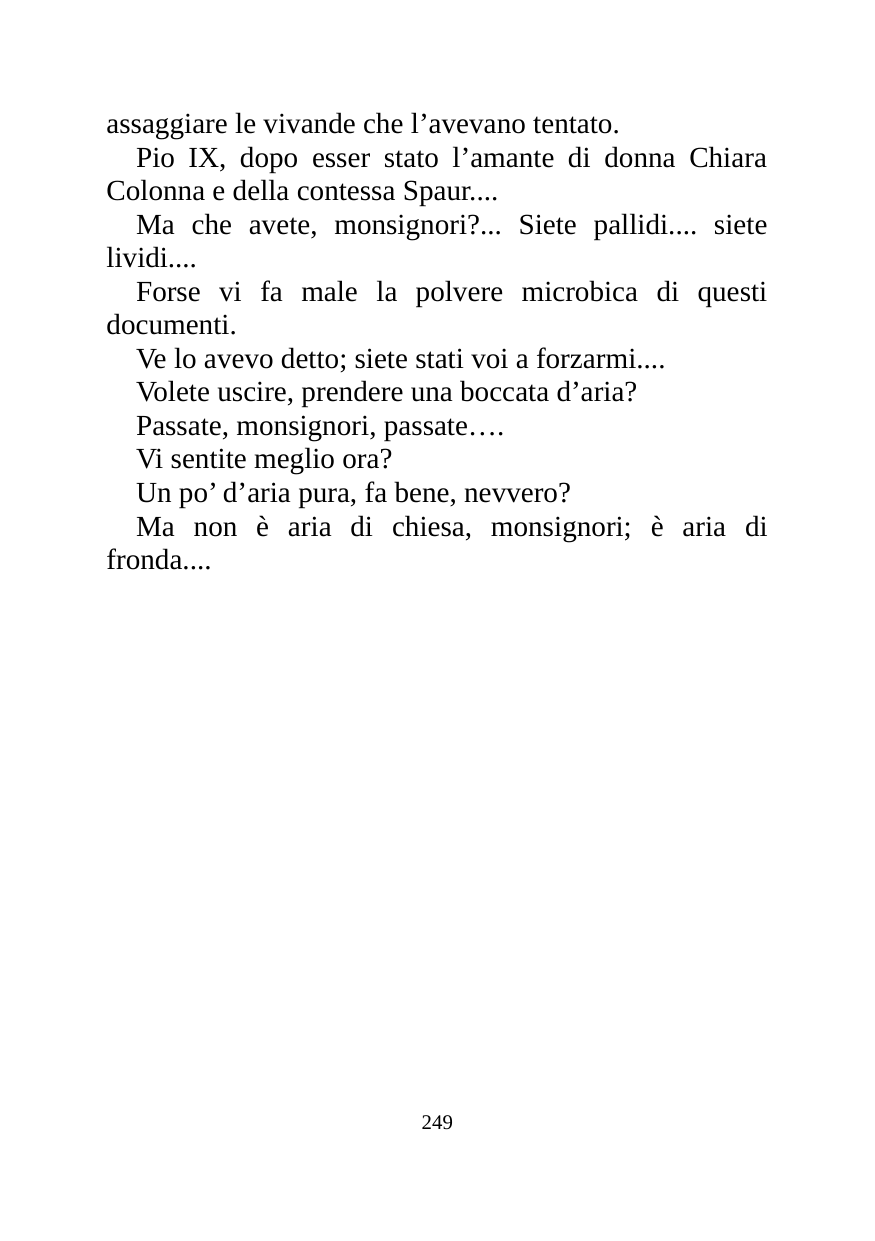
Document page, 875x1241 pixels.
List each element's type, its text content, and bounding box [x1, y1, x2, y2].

text assaggiare le vivande che l’avevano tentato. [106, 106, 768, 140]
text Forse vi fa male la polvere microbica di questi documenti. [106, 274, 768, 341]
text Un po’ d’aria pura, fa bene, nevvero? [106, 475, 768, 509]
text Vi sentite meglio ora? [106, 442, 768, 475]
text Pio IX, dopo esser stato l’amante di donna Chiara Colonna e della contessa Spaur.... [106, 140, 768, 207]
text Ve lo avevo detto; siete stati voi a forzarmi.... [106, 341, 768, 374]
text Ma non è aria di chiesa, monsignori; è aria di fronda.... [106, 509, 768, 576]
text Passate, monsignori, passate…. [106, 408, 768, 442]
text Ma che avete, monsignori?... Siete pallidi.... siete lividi.... [106, 207, 768, 274]
text Volete uscire, prendere una boccata d’aria? [106, 374, 768, 408]
